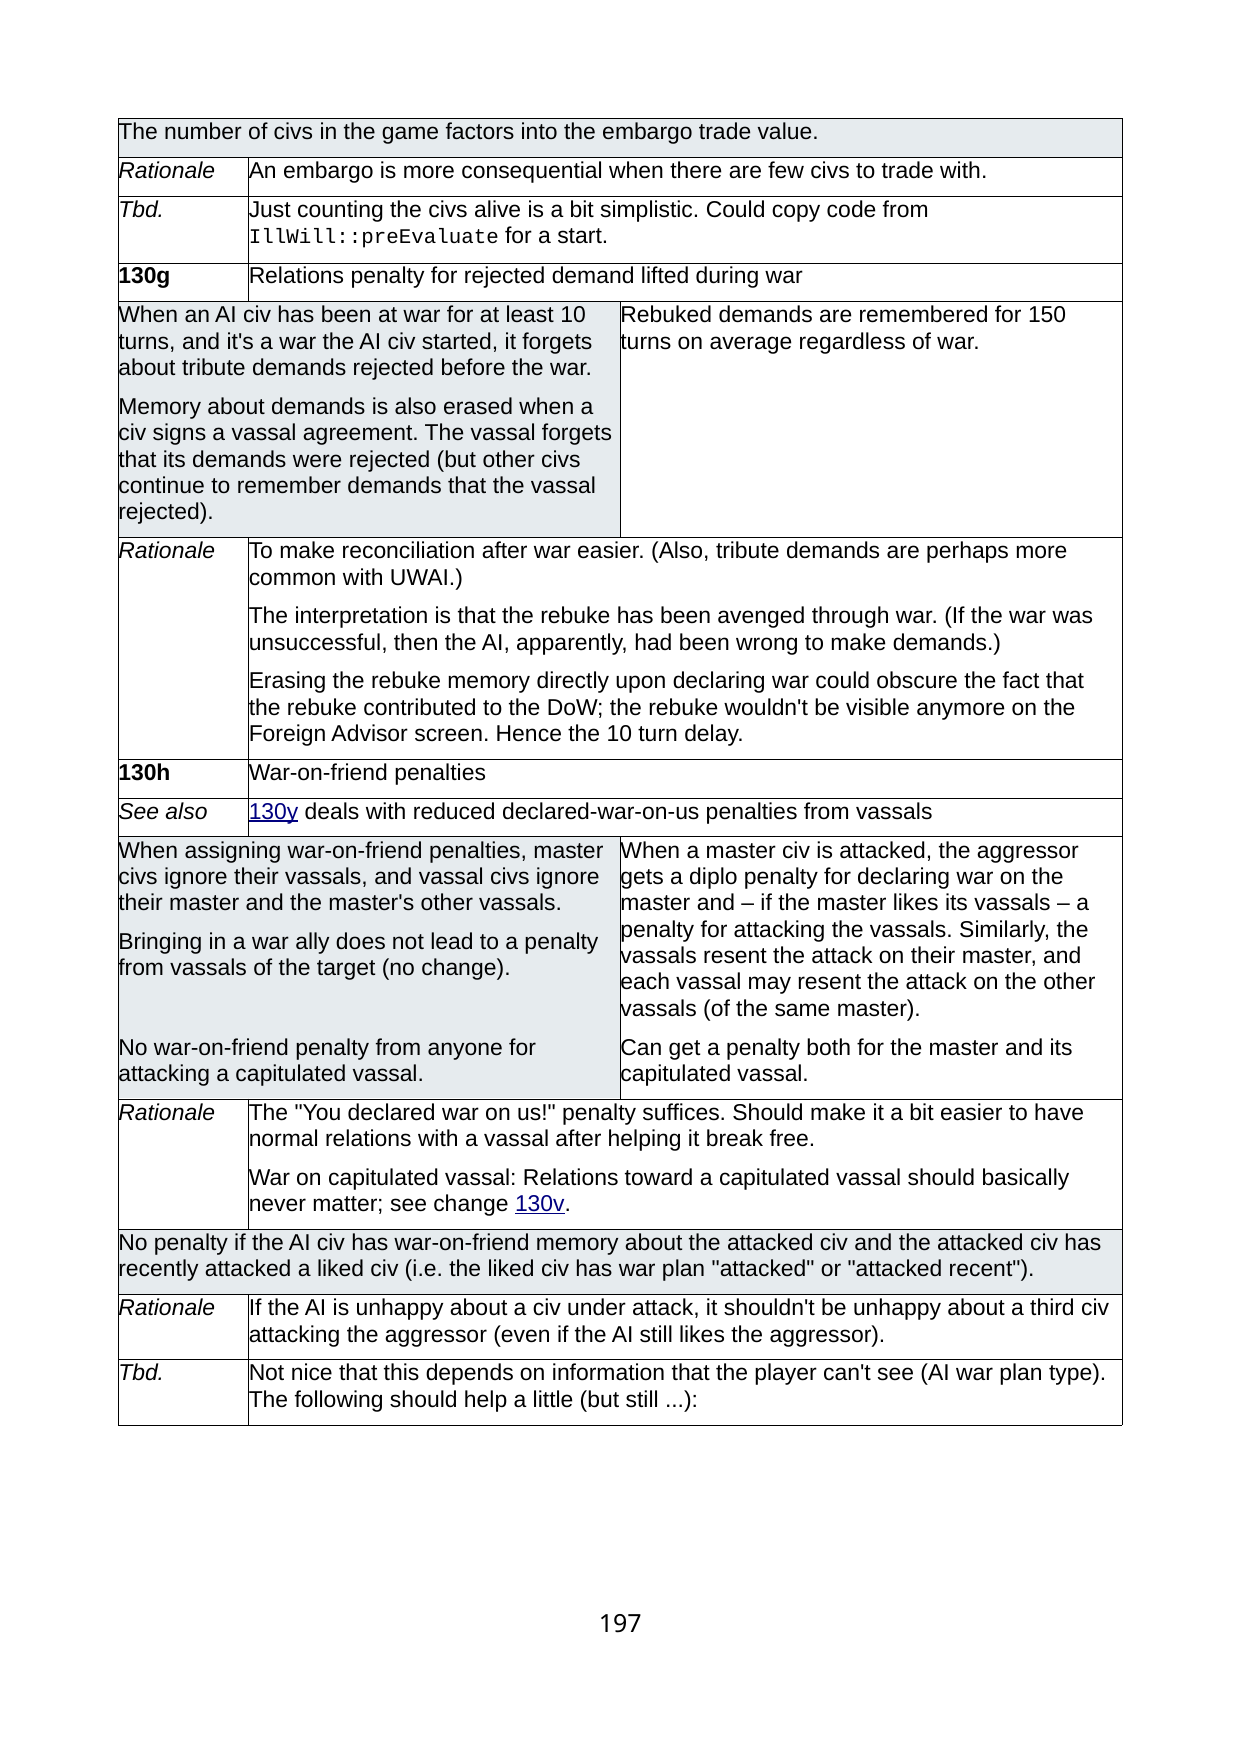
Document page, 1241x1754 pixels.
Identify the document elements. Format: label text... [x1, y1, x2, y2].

table_cell When an AI civ has been at war for at least 10 turns, and it's a war the AI civ started, it forgets about tribute demands rejected before the war. Memory about demands is also erased when a civ signs a vassal agreement. The vassal forgets that its demands were rejected (but other civs continue to remember demands that the vassal rejected). [119, 302, 620, 537]
table_cell If the AI is unhappy about a civ under attack, it shouldn't be unhappy about a third civ attacking the aggressor (even if the AI still likes the aggressor). [249, 1295, 1122, 1359]
table_cell When a master civ is attacked, the aggressor gets a diplo penalty for declaring war on the master and – if the master likes its vassals – a penalty for attacking the vassals. Similarly, the vassals resent the attack on their master, and each vassal may resent the attack on the other vassals (of the same master). Can get a penalty both for the master and its capitulated vassal. [621, 837, 1122, 1098]
table_cell Tbd. [119, 1360, 248, 1424]
table_cell Not nice that this depends on information that the player can't see (AI war plan type). The following should help a little (but still ...): [249, 1360, 1122, 1424]
table_cell Rationale [119, 158, 248, 196]
table_cell 130y deals with reduced declared-war-on-us penalties from vassals [249, 799, 1122, 836]
table_cell An embargo is more consequential when there are few civs to trade with. [249, 158, 1122, 196]
table_cell The number of civs in the game factors into the embargo trade value. [119, 119, 1122, 157]
table_cell 130h [119, 760, 248, 798]
table_cell Rationale [119, 538, 248, 759]
table_cell Just counting the civs alive is a bit simplistic. Could copy code from IllWill::preEvaluate for a start. [249, 197, 1122, 262]
table_cell 130g [119, 264, 248, 301]
table_cell No penalty if the AI civ has war-on-friend memory about the attacked civ and the attacked civ has recently attacked a liked civ (i.e. the liked civ has war plan "attacked" or "attacked recent"). [119, 1230, 1122, 1294]
table_cell When assigning war-on-friend penalties, master civs ignore their vassals, and vassal civs ignore their master and the master's other vassals. Bringing in a war ally does not lead to a penalty from vassals of the target (no change). No war-on-friend penalty from anyone for attacking a capitulated vassal. [119, 837, 620, 1098]
table_cell War-on-friend penalties [249, 760, 1122, 798]
table_cell Rationale [119, 1295, 248, 1359]
table_cell Tbd. [119, 197, 248, 262]
table_cell The "You declared war on us!" penalty suffices. Should make it a bit easier to have normal relations with a vassal after helping it break free. War on capitulated vassal: Relations toward a capitulated vassal should basically never matter; see change 130v. [249, 1100, 1122, 1229]
table_cell Rationale [119, 1100, 248, 1229]
table_cell See also [119, 799, 248, 836]
table_cell To make reconciliation after war easier. (Also, tribute demands are perhaps more common with UWAI.) The interpretation is that the rebuke has been avenged through war. (If the war was unsuccessful, then the AI, apparently, had been wrong to make demands.) Erasing the rebuke memory directly upon declaring war could obscure the fact that the rebuke contributed to the DoW; the rebuke wouldn't be visible anymore on the Foreign Advisor screen. Hence the 10 turn delay. [249, 538, 1122, 759]
table_cell Relations penalty for rejected demand lifted during war [249, 264, 1122, 301]
table_cell Rebuked demands are remembered for 150 turns on average regardless of war. [621, 302, 1122, 537]
